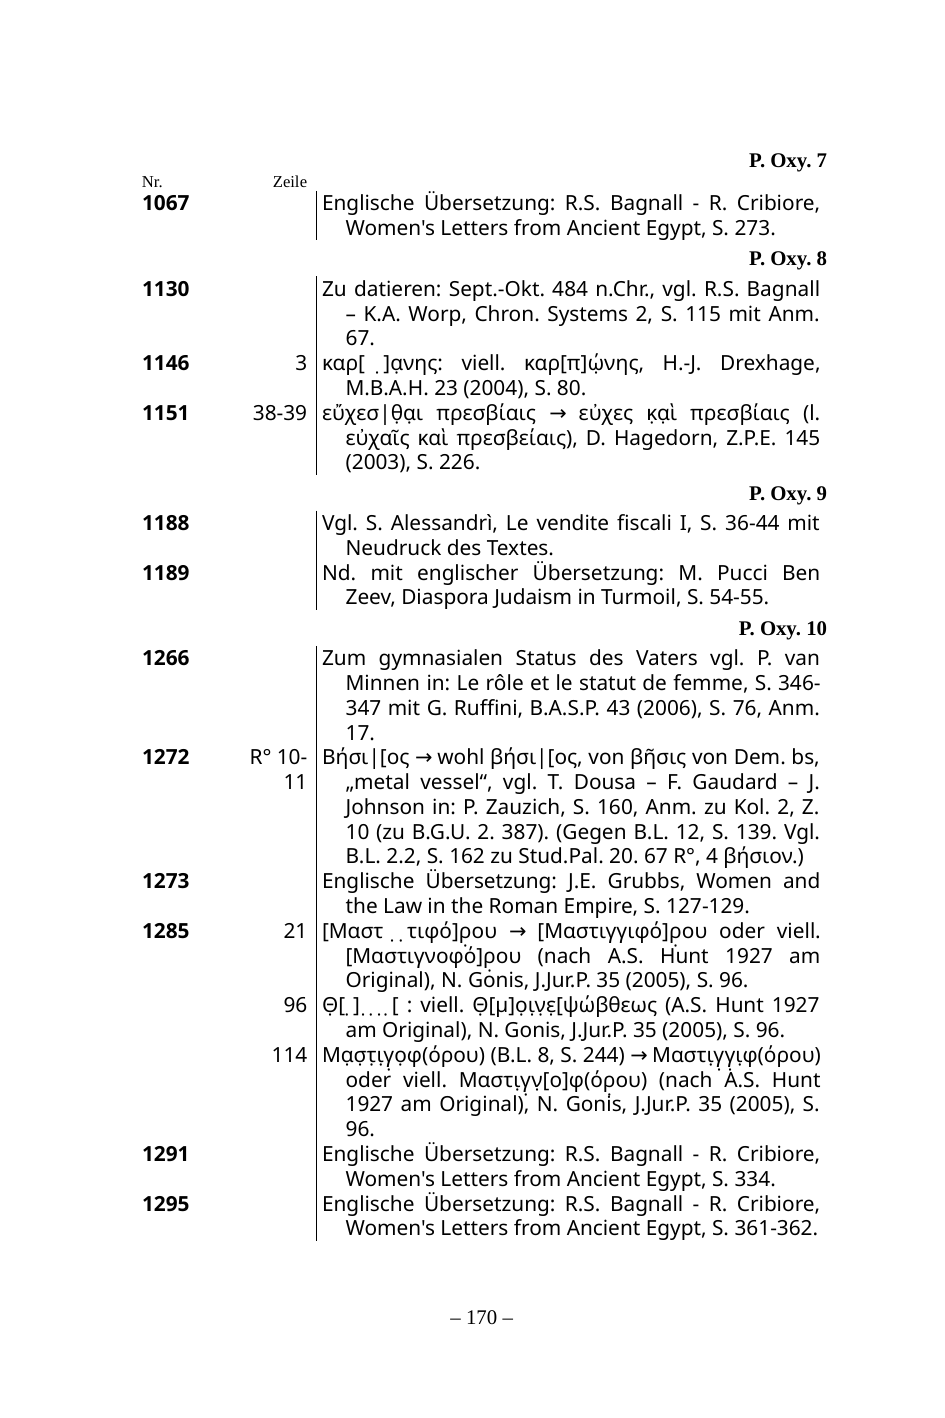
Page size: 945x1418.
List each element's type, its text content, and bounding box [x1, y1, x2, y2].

table_cell Englische Übersetzung: R.S. Bagnall - R. Cribiore, Women's Letters from Ancient Egypt, S. 361-362. [317, 1191, 827, 1241]
table_cell 1189 [136, 560, 316, 610]
subtitle P. Oxy. 8 [136, 246, 827, 270]
table_cell 1067 [136, 191, 316, 240]
table_cell Englische Übersetzung: R.S. Bagnall - R. Cribiore, Women's Letters from Ancient Egypt, S. 273. [317, 191, 827, 240]
table_cell Nd. mit englischer Übersetzung: M. Pucci Ben Zeev, Diaspora Judaism in Turmoil, S. 54-55. [317, 560, 827, 610]
table_cell [Μαστ ̣ ̣τιφό]ρ̣ου → [Μαστιγγιφό]ρ̣ου oder viell. [Μαστιγνοφό]ρ̣ου (nach A.S. Hunt 1927 am Original), N. Gonis, J.Jur.P. 35 (2005), S. 96. [317, 919, 827, 993]
table_cell Englische Übersetzung: J.E. Grubbs, Women and the Law in the Roman Empire, S. 127-129. [317, 869, 827, 918]
table_cell 1295 [136, 1191, 316, 1241]
table_cell Μα̣σ̣τ̣ι̣γ̣ο̣φ(όρου) (B.L. 8, S. 244) → Μαστι̣γ̣γ̣ι̣φ(όρου) oder viell. Μαστι̣γ̣ν̣[ο]φ(όρ̣ου) (nach A.S. Hunt 1927 am Original), N. Gonis, J.Jur.P. 35 (2005), S. 96. [317, 1043, 827, 1142]
table_cell 114 [224, 1043, 316, 1142]
table_cell 1272 [136, 745, 224, 869]
table_cell 21 [224, 919, 316, 993]
table_cell 1273 [136, 869, 316, 918]
table_cell εὔχεσ|θ̣α̣ι πρεσβίαις → εὐχες κ̣α̣ὶ πρεσβίαις (l. εὐχαῖς καὶ πρεσβείαις), D. Hagedorn, Z.P.E. 145 (2003), S. 226. [317, 400, 827, 475]
table_cell 3 [224, 351, 316, 400]
table_cell 1146 [136, 351, 224, 400]
table_header Zu datieren: Sept.-Okt. 484 n.Chr., vgl. R.S. Bagnall – K.A. Worp, Chron. Systems 2, S. 115 mit Anm. 67. [317, 276, 827, 351]
table_cell [136, 993, 224, 1042]
table_cell 1285 [136, 919, 224, 993]
table_cell 96 [224, 993, 316, 1042]
table_cell 1291 [136, 1142, 316, 1191]
table_cell Βήσι|[ος → wohl βήσι|[ος, von βῆσις von Dem. bs, „metal vessel“, vgl. T. Dousa – F. Gaudard – J. Johnson in: P. Zauzich, S. 160, Anm. zu Kol. 2, Z. 10 (zu B.G.U. 2. 387). (Gegen B.L. 12, S. 139. Vgl. B.L. 2.2, S. 162 zu Stud.Pal. 20. 67 R°, 4 βήσιον.) [317, 745, 827, 869]
table_header Zum gymnasialen Status des Vaters vgl. P. van Minnen in: Le rôle et le statut de femme, S. 346-347 mit G. Ruffini, B.A.S.P. 43 (2006), S. 76, Anm. 17. [317, 646, 827, 745]
table_cell [136, 1043, 224, 1142]
table_header Vgl. S. Alessandrì, Le vendite fiscali I, S. 36-44 mit Neudruck des Textes. [317, 511, 827, 560]
table_cell 38-39 [224, 400, 316, 475]
subtitle P. Oxy. 9 [136, 481, 827, 505]
table_cell R° 10-11 [224, 745, 316, 869]
table_cell Θ̣[ ̣] ̣ ̣ ̣ ̣[ : viell. Θ̣[μ]ο̣ι̣ν̣ε̣[ψώβθεως (A.S. Hunt 1927 am Original), N. Gonis, J.Jur.P. 35 (2005), S. 96. [317, 993, 827, 1042]
table_cell καρ[ ̣]α̣νης: viell. καρ[π]ώ̣νης, H.-J. Drexhage, M.B.A.H. 23 (2004), S. 80. [317, 351, 827, 400]
table_cell Englische Übersetzung: R.S. Bagnall - R. Cribiore, Women's Letters from Ancient Egypt, S. 334. [317, 1142, 827, 1191]
table_header 1266 [136, 646, 316, 745]
subtitle P. Oxy. 10 [136, 616, 827, 640]
table_cell 1151 [136, 400, 224, 475]
table_header 1188 [136, 511, 316, 560]
table_header 1130 [136, 276, 316, 351]
